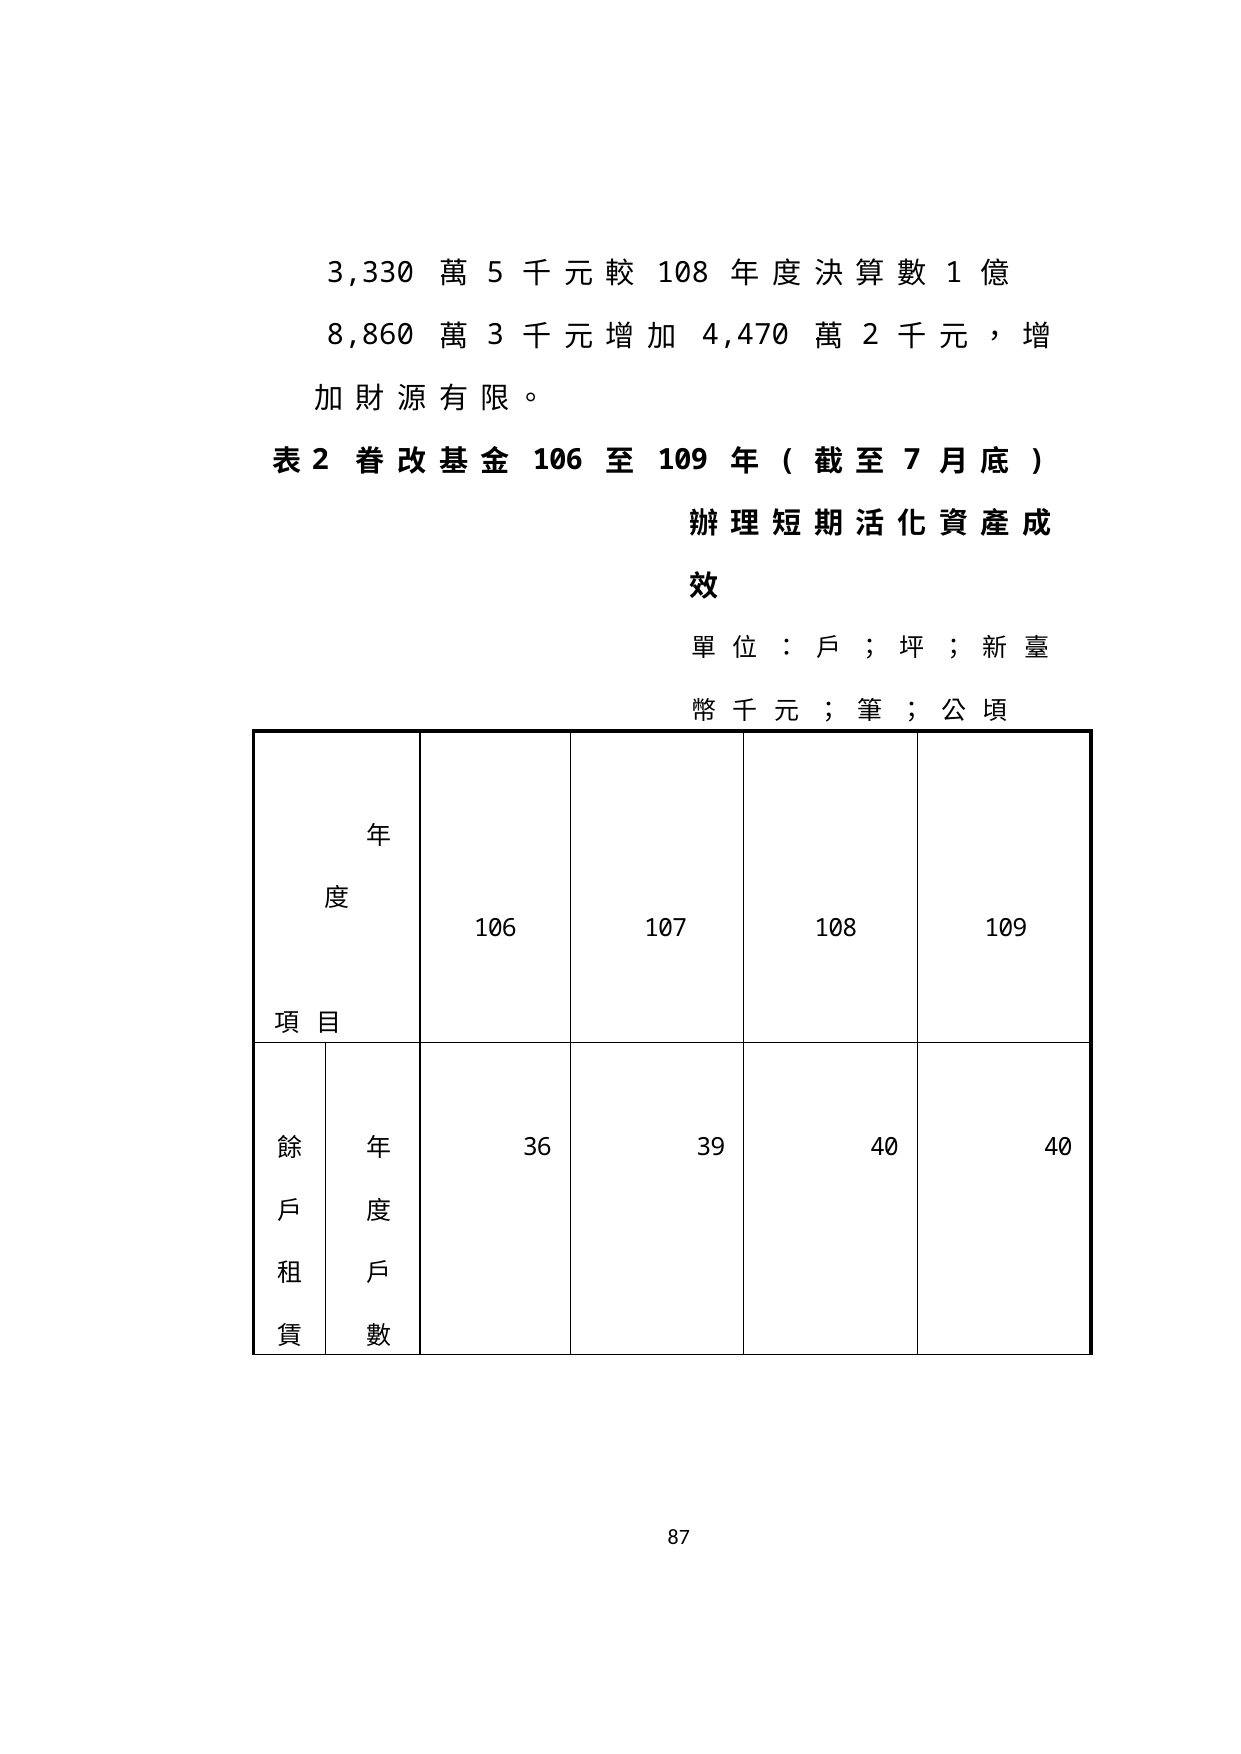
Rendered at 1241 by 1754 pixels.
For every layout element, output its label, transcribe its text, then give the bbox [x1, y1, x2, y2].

table_cell 39 [571, 1043, 743, 1354]
table_cell 40 [918, 1043, 1089, 1354]
table_header 年度 項目 [255, 733, 419, 1042]
table_cell 36 [421, 1043, 570, 1354]
table_header 109 [918, 733, 1089, 1042]
text 3,330萬5千元較108年度決算數1億8,860萬3千元增加4,470萬2千元，增加財源有限。 [239, 229, 1058, 417]
text 表2 眷改基金106至109年(截至7月底)辦理短期活化資產成效 單位：戶；坪；新臺幣千元；筆；公頃 [241, 417, 1058, 729]
table_header 107 [571, 733, 743, 1042]
table_header 108 [744, 733, 917, 1042]
table_cell 年度 戶數 [326, 1043, 419, 1354]
table_header 106 [421, 733, 570, 1042]
table_cell 40 [744, 1043, 917, 1354]
table_cell 餘戶租賃 [255, 1043, 325, 1354]
